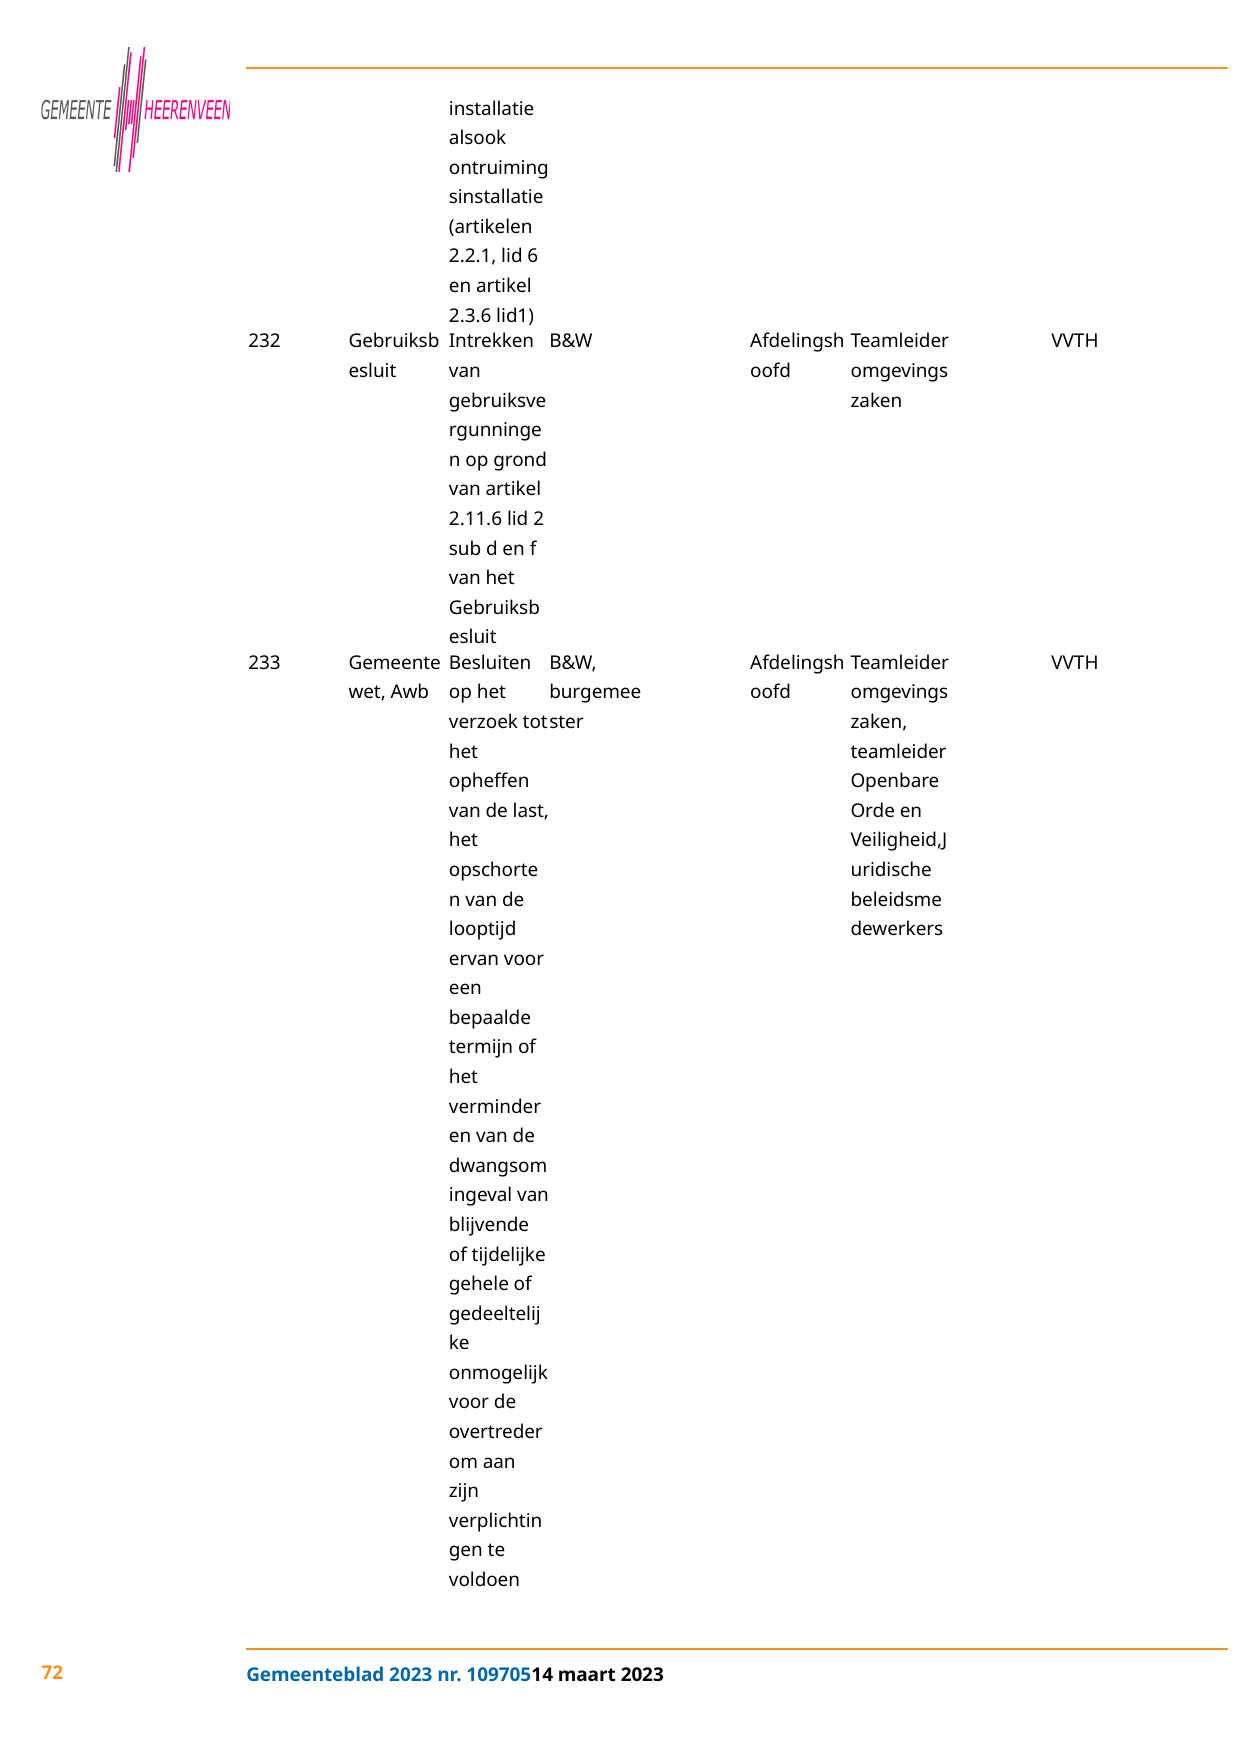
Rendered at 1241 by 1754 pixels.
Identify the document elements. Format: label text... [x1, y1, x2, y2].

table_cell Gemeentewet, Awb [348, 649, 449, 1592]
table_cell [1051, 95, 1152, 328]
table_cell [951, 328, 1051, 649]
table_cell Gebruiksbesluit [348, 328, 449, 649]
table_cell B&W [549, 328, 649, 649]
table_cell Afdelingshoofd [750, 328, 850, 649]
table_cell 232 [248, 328, 348, 649]
table_cell VVTH [1051, 328, 1152, 649]
table_cell B&W, burgemeester [549, 649, 649, 1592]
table_cell Teamleider omgevingszaken, teamleider Openbare Orde en Veiligheid,Juridische beleidsmedewerkers [850, 649, 951, 1592]
table_cell [750, 95, 850, 328]
table_cell Afdelingshoofd [750, 649, 850, 1592]
table_cell [850, 95, 951, 328]
table_cell [650, 95, 750, 328]
table_cell [650, 649, 750, 1592]
table_cell Teamleider omgevingszaken [850, 328, 951, 649]
table_cell [549, 95, 649, 328]
table_cell [348, 95, 449, 328]
table_cell 233 [248, 649, 348, 1592]
table_cell Intrekken van gebruiksvergunningen op grond van artikel 2.11.6 lid 2 sub d en f van het Gebruiksbesluit [449, 328, 549, 649]
table_cell [650, 328, 750, 649]
table_cell Besluiten op het verzoek tot het opheffen van de last, het opschorten van de looptijd ervan voor een bepaalde termijn of het verminderen van de dwangsom ingeval van blijvende of tijdelijke gehele of gedeeltelijke onmogelijk voor de overtreder om aan zijn verplichtingen te voldoen [449, 649, 549, 1592]
table_cell installatie alsook ontruimingsinstallatie (artikelen 2.2.1, lid 6 en artikel 2.3.6 lid1) [449, 95, 549, 328]
picture [41, 47, 231, 172]
table_cell [248, 95, 348, 328]
table_cell [951, 649, 1051, 1592]
table_cell [951, 95, 1051, 328]
table_cell VVTH [1051, 649, 1152, 1592]
